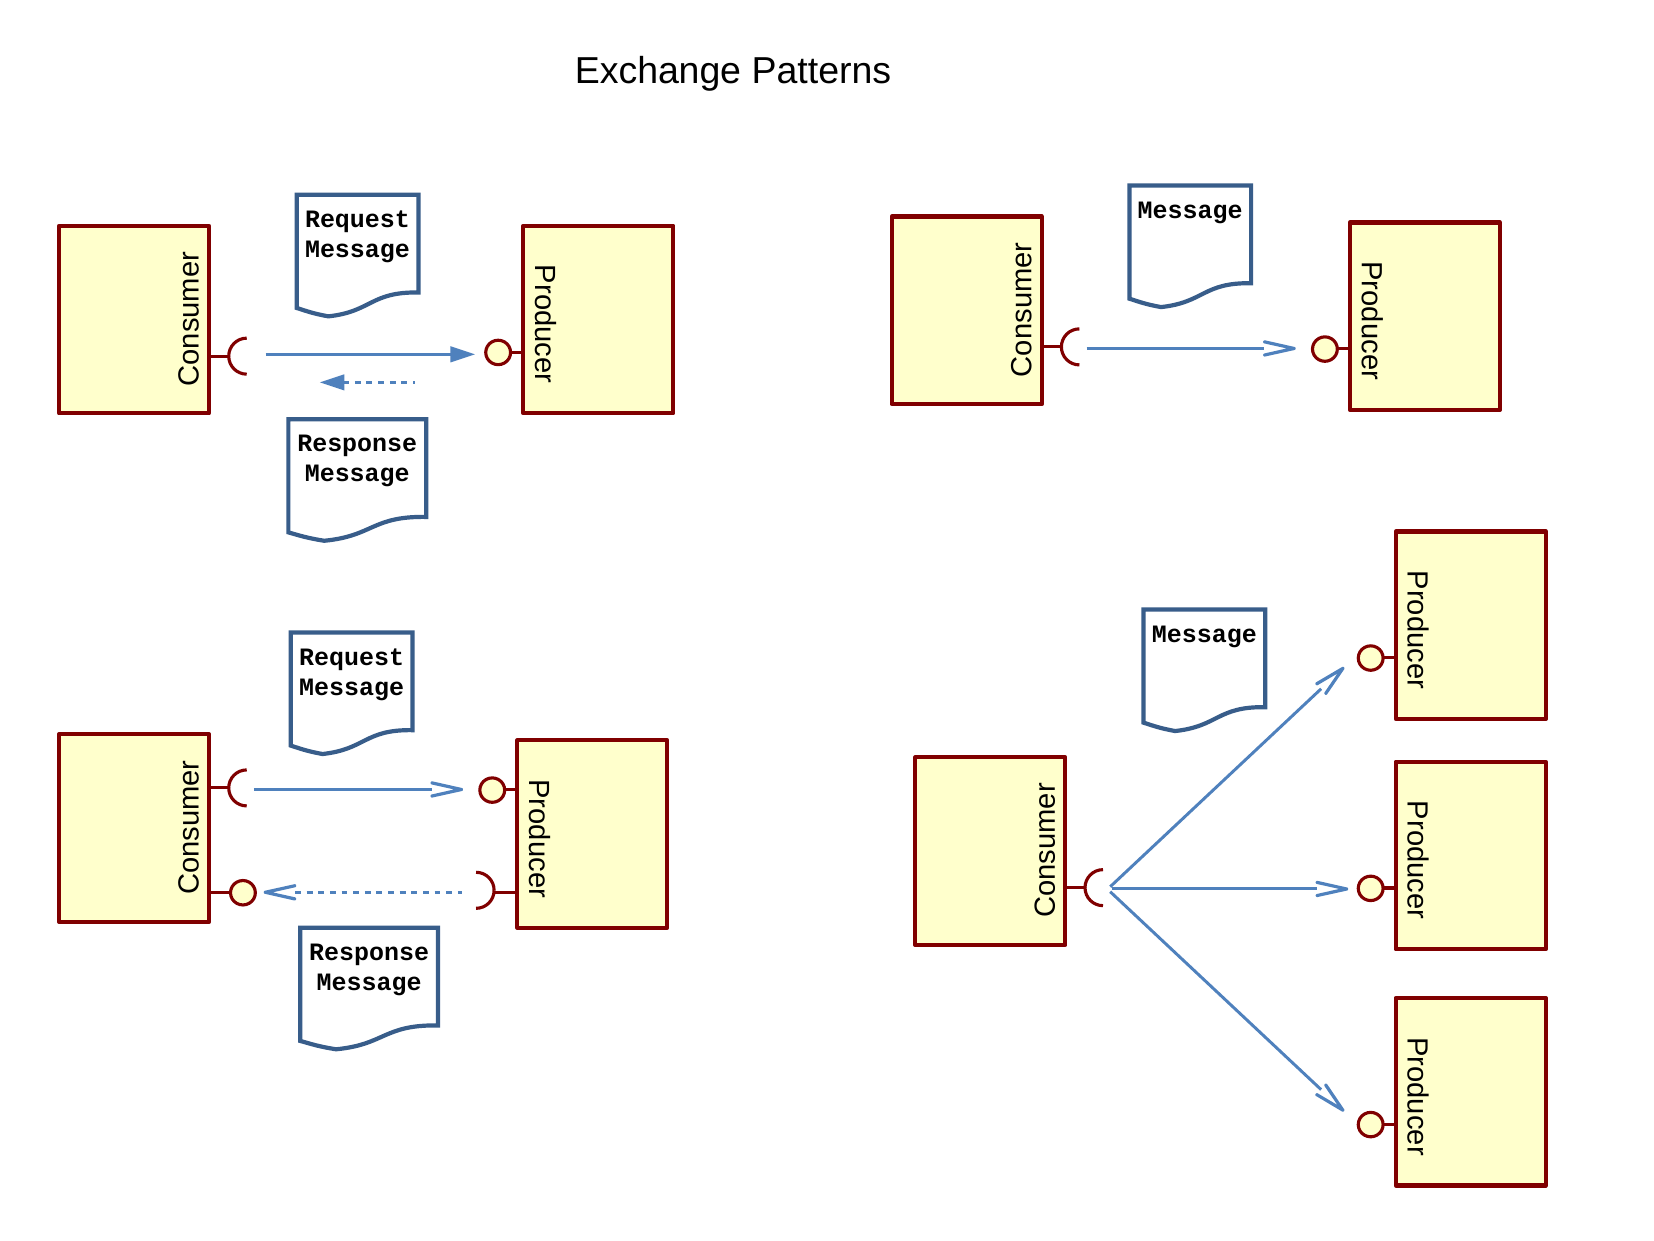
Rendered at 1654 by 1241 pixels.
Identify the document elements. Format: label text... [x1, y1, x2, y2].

text_box [58, 225, 210, 414]
text_box [1312, 336, 1338, 362]
text_box Message [1113, 609, 1296, 715]
text_box Response Message [253, 419, 461, 555]
text_box [1143, 715, 1223, 732]
text_box [58, 734, 210, 922]
text_box Consumer [1017, 768, 1069, 943]
text_box [1395, 997, 1546, 1186]
text_box Producer [1348, 236, 1399, 396]
text_box Consumer [161, 745, 213, 920]
text_box [485, 340, 511, 365]
text_box Consumer [994, 227, 1045, 403]
text_box Producer [521, 239, 572, 399]
text_box [1395, 761, 1546, 950]
text_box [891, 216, 1042, 405]
text_box [1358, 876, 1384, 901]
text_box [479, 777, 505, 803]
text_box Exchange Patterns [560, 42, 906, 100]
text_box Message [1099, 185, 1282, 291]
text_box Request Message [266, 194, 449, 331]
text_box [1358, 645, 1384, 671]
text_box [1358, 1112, 1384, 1137]
text_box [230, 880, 256, 905]
text_box [915, 757, 1066, 945]
text_box [517, 740, 668, 928]
text_box [1395, 531, 1546, 719]
text_box Consumer [161, 236, 213, 412]
text_box [523, 225, 674, 414]
text_box [1350, 222, 1501, 410]
text_box Response Message [265, 927, 473, 1063]
text_box Producer [1394, 1012, 1445, 1171]
text_box Request Message [260, 632, 443, 768]
text_box [1129, 291, 1209, 308]
text_box Producer [1394, 545, 1445, 705]
text_box Producer [515, 754, 567, 914]
text_box Producer [1394, 775, 1445, 935]
